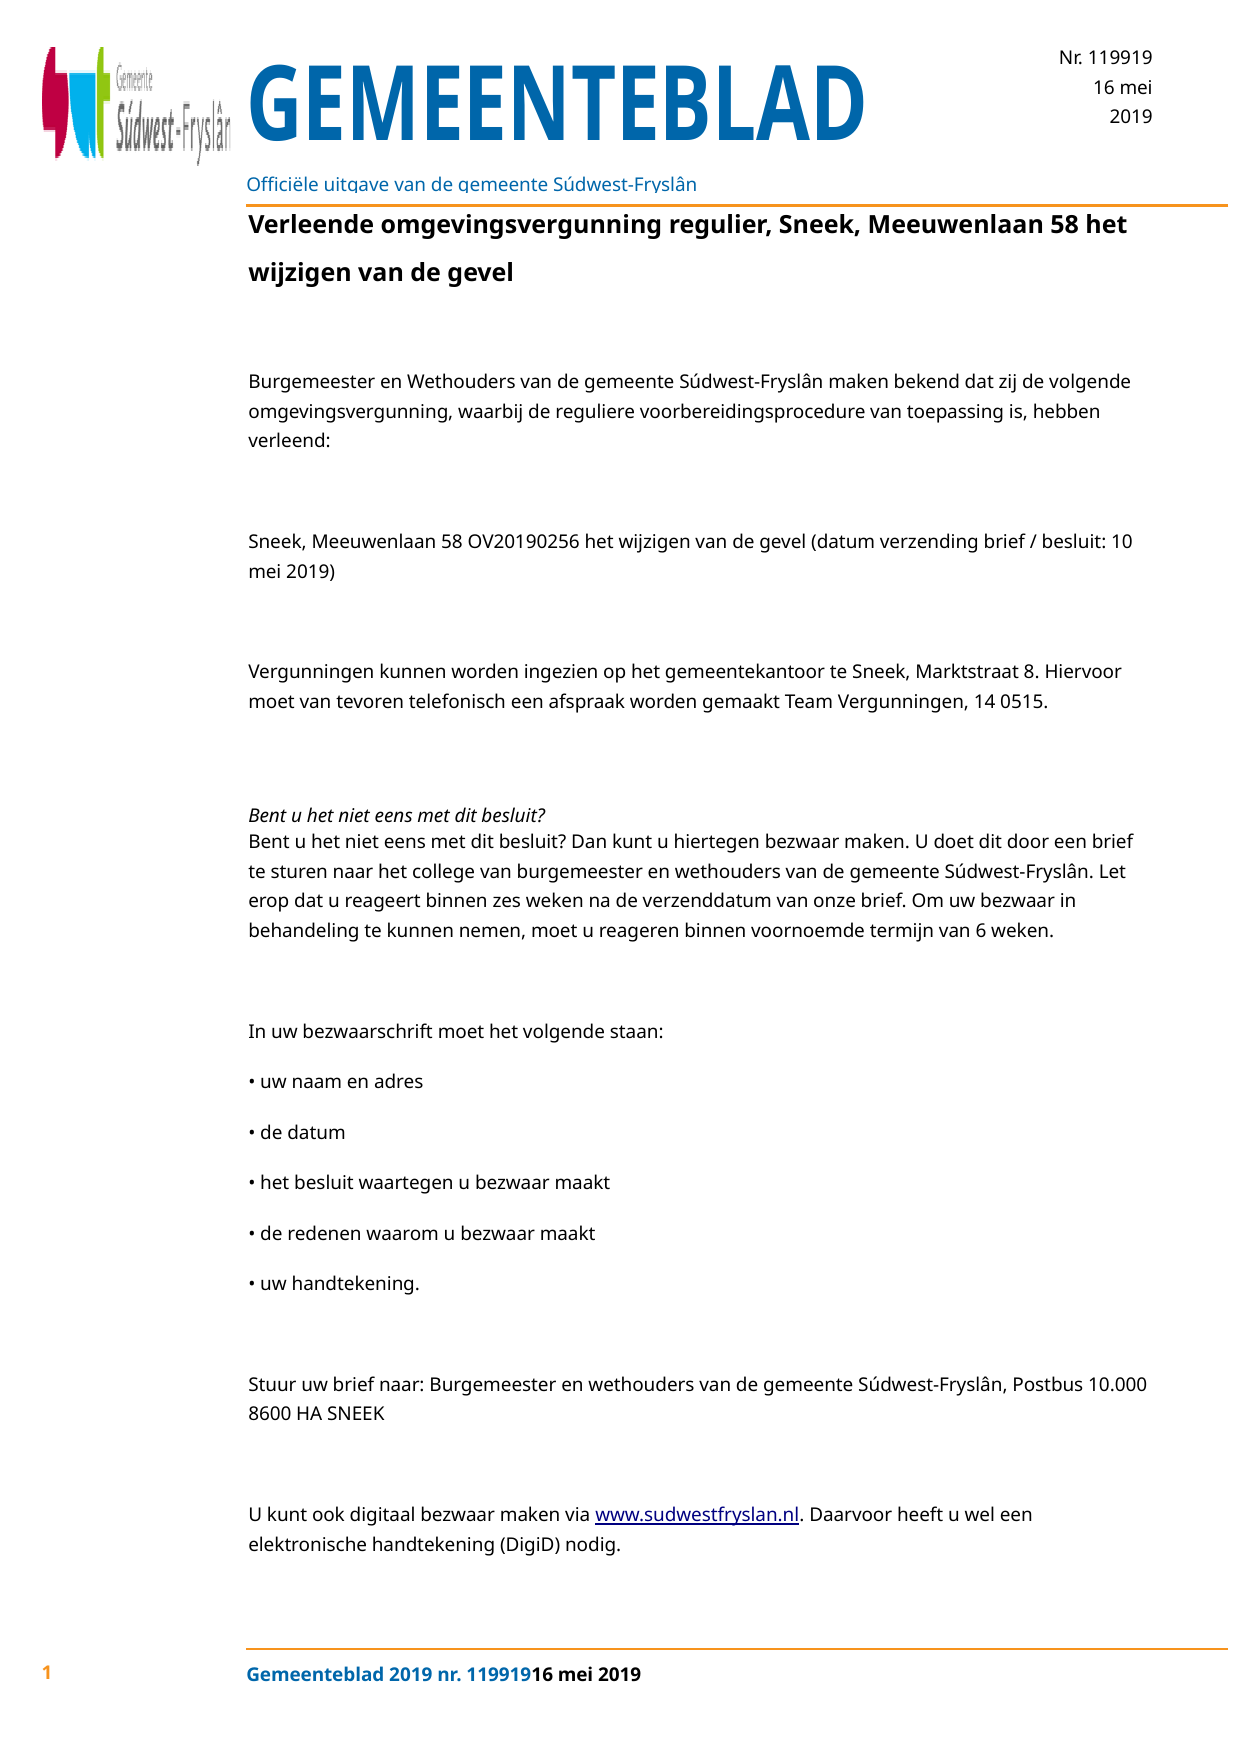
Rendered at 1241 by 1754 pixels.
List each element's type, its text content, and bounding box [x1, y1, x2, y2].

text Bent u het niet eens met dit besluit? Dan kunt u hiertegen bezwaar maken. U doet dit door een brief te sturen naar het college van burgemeester en wethouders van de gemeente Súdwest-Fryslân. Let erop dat u reageert binnen zes weken na de verzenddatum van onze brief. Om uw bezwaar in behandeling te kunnen nemen, moet u reageren binnen voornoemde termijn van 6 weken. [248, 828, 1152, 943]
text • de redenen waarom u bezwaar maakt [248, 1220, 1152, 1245]
text Verleende omgevingsvergunning regulier, Sneek, Meeuwenlaan 58 het wijzigen van de gevel [248, 207, 1152, 288]
text In uw bezwaarschrift moet het volgende staan: [248, 1018, 1152, 1044]
text Vergunningen kunnen worden ingezien op het gemeentekantoor te Sneek, Marktstraat 8. Hiervoor moet van tevoren telefonisch een afspraak worden gemaakt Team Vergunningen, 14 0515. [248, 659, 1152, 714]
picture [41, 47, 231, 172]
text Burgemeester en Wethouders van de gemeente Súdwest-Fryslân maken bekend dat zij de volgende omgevingsvergunning, waarbij de reguliere voorbereidingsprocedure van toepassing is, hebben verleend: [248, 368, 1152, 453]
text • de datum [248, 1119, 1152, 1144]
text • uw naam en adres [248, 1068, 1152, 1094]
text Stuur uw brief naar: Burgemeester en wethouders van de gemeente Súdwest-Fryslân, Postbus 10.000 8600 HA SNEEK [248, 1371, 1152, 1426]
text • uw handtekening. [248, 1270, 1152, 1296]
text Bent u het niet eens met dit besluit? [248, 803, 1152, 828]
text U kunt ook digitaal bezwaar maken via www.sudwestfryslan.nl. Daarvoor heeft u wel een elektronische handtekening (DigiD) nodig. [248, 1501, 1152, 1557]
text • het besluit waartegen u bezwaar maakt [248, 1169, 1152, 1195]
text Sneek, Meeuwenlaan 58 OV20190256 het wijzigen van de gevel (datum verzending brief / besluit: 10 mei 2019) [248, 528, 1152, 584]
